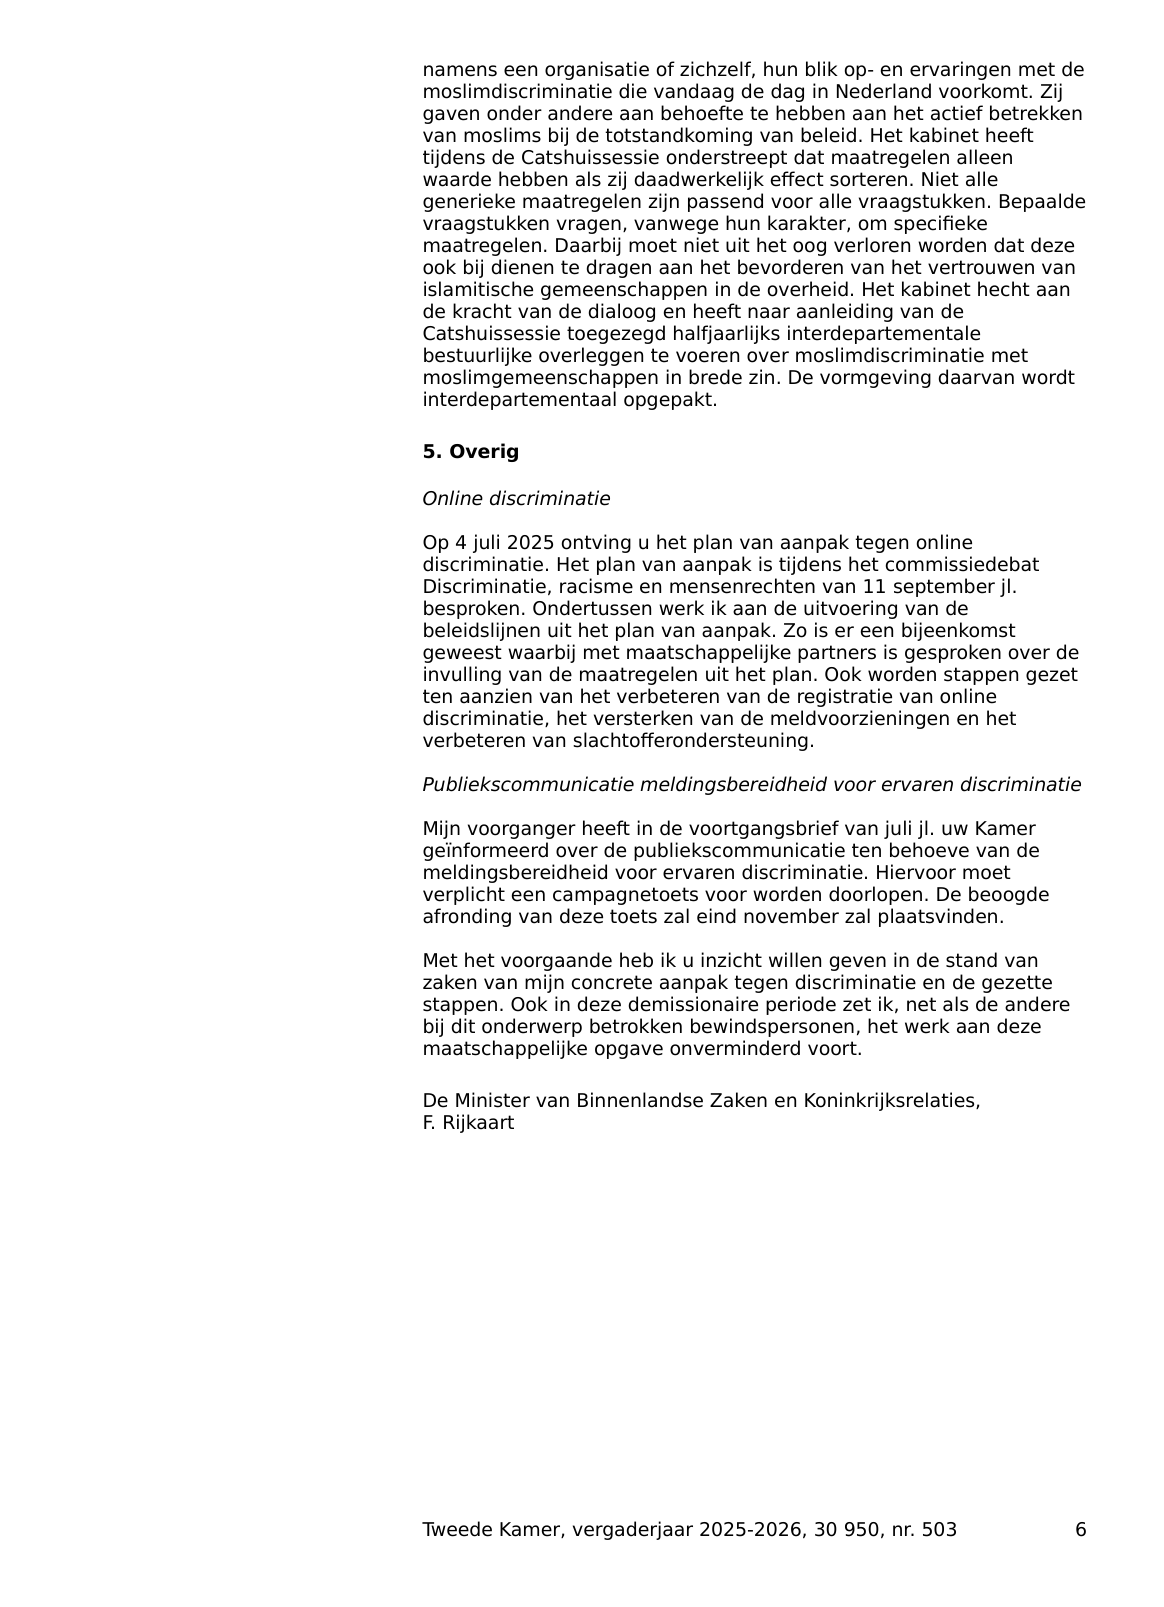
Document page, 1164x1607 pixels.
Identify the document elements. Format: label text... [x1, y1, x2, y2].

text Mijn voorganger heeft in de voortgangsbrief van juli jl. uw Kamer geïnformeerd over de publiekscommunicatie ten behoeve van de meldingsbereidheid voor ervaren discriminatie. Hiervoor moet verplicht een campagnetoets voor worden doorlopen. De beoogde afronding van deze toets zal eind november zal plaatsvinden. [422, 818, 1087, 928]
subtitle 5. Overig [422, 441, 1087, 463]
subtitle Publiekscommunicatie meldingsbereidheid voor ervaren discriminatie [422, 774, 1087, 796]
text Op 4 juli 2025 ontving u het plan van aanpak tegen online discriminatie. Het plan van aanpak is tijdens het commissiedebat Discriminatie, racisme en mensenrechten van 11 september jl. besproken. Ondertussen werk ik aan de uitvoering van de beleidslijnen uit het plan van aanpak. Zo is er een bijeenkomst geweest waarbij met maatschappelijke partners is gesproken over de invulling van de maatregelen uit het plan. Ook worden stappen gezet ten aanzien van het verbeteren van de registratie van online discriminatie, het versterken van de meldvoorzieningen en het verbeteren van slachtofferondersteuning. [422, 532, 1087, 752]
text De Minister van Binnenlandse Zaken en Koninkrijksrelaties, F. Rijkaart [422, 1090, 1087, 1134]
text namens een organisatie of zichzelf, hun blik op- en ervaringen met de moslimdiscriminatie die vandaag de dag in Nederland voorkomt. Zij gaven onder andere aan behoefte te hebben aan het actief betrekken van moslims bij de totstandkoming van beleid. Het kabinet heeft tijdens de Catshuissessie onderstreept dat maatregelen alleen waarde hebben als zij daadwerkelijk effect sorteren. Niet alle generieke maatregelen zijn passend voor alle vraagstukken. Bepaalde vraagstukken vragen, vanwege hun karakter, om specifieke maatregelen. Daarbij moet niet uit het oog verloren worden dat deze ook bij dienen te dragen aan het bevorderen van het vertrouwen van islamitische gemeenschappen in de overheid. Het kabinet hecht aan de kracht van de dialoog en heeft naar aanleiding van de Catshuissessie toegezegd halfjaarlijks interdepartementale bestuurlijke overleggen te voeren over moslimdiscriminatie met moslimgemeenschappen in brede zin. De vormgeving daarvan wordt interdepartementaal opgepakt. [422, 59, 1087, 411]
subtitle Online discriminatie [422, 488, 1087, 510]
text Met het voorgaande heb ik u inzicht willen geven in de stand van zaken van mijn concrete aanpak tegen discriminatie en de gezette stappen. Ook in deze demissionaire periode zet ik, net als de andere bij dit onderwerp betrokken bewindspersonen, het werk aan deze maatschappelijke opgave onverminderd voort. [422, 950, 1087, 1060]
